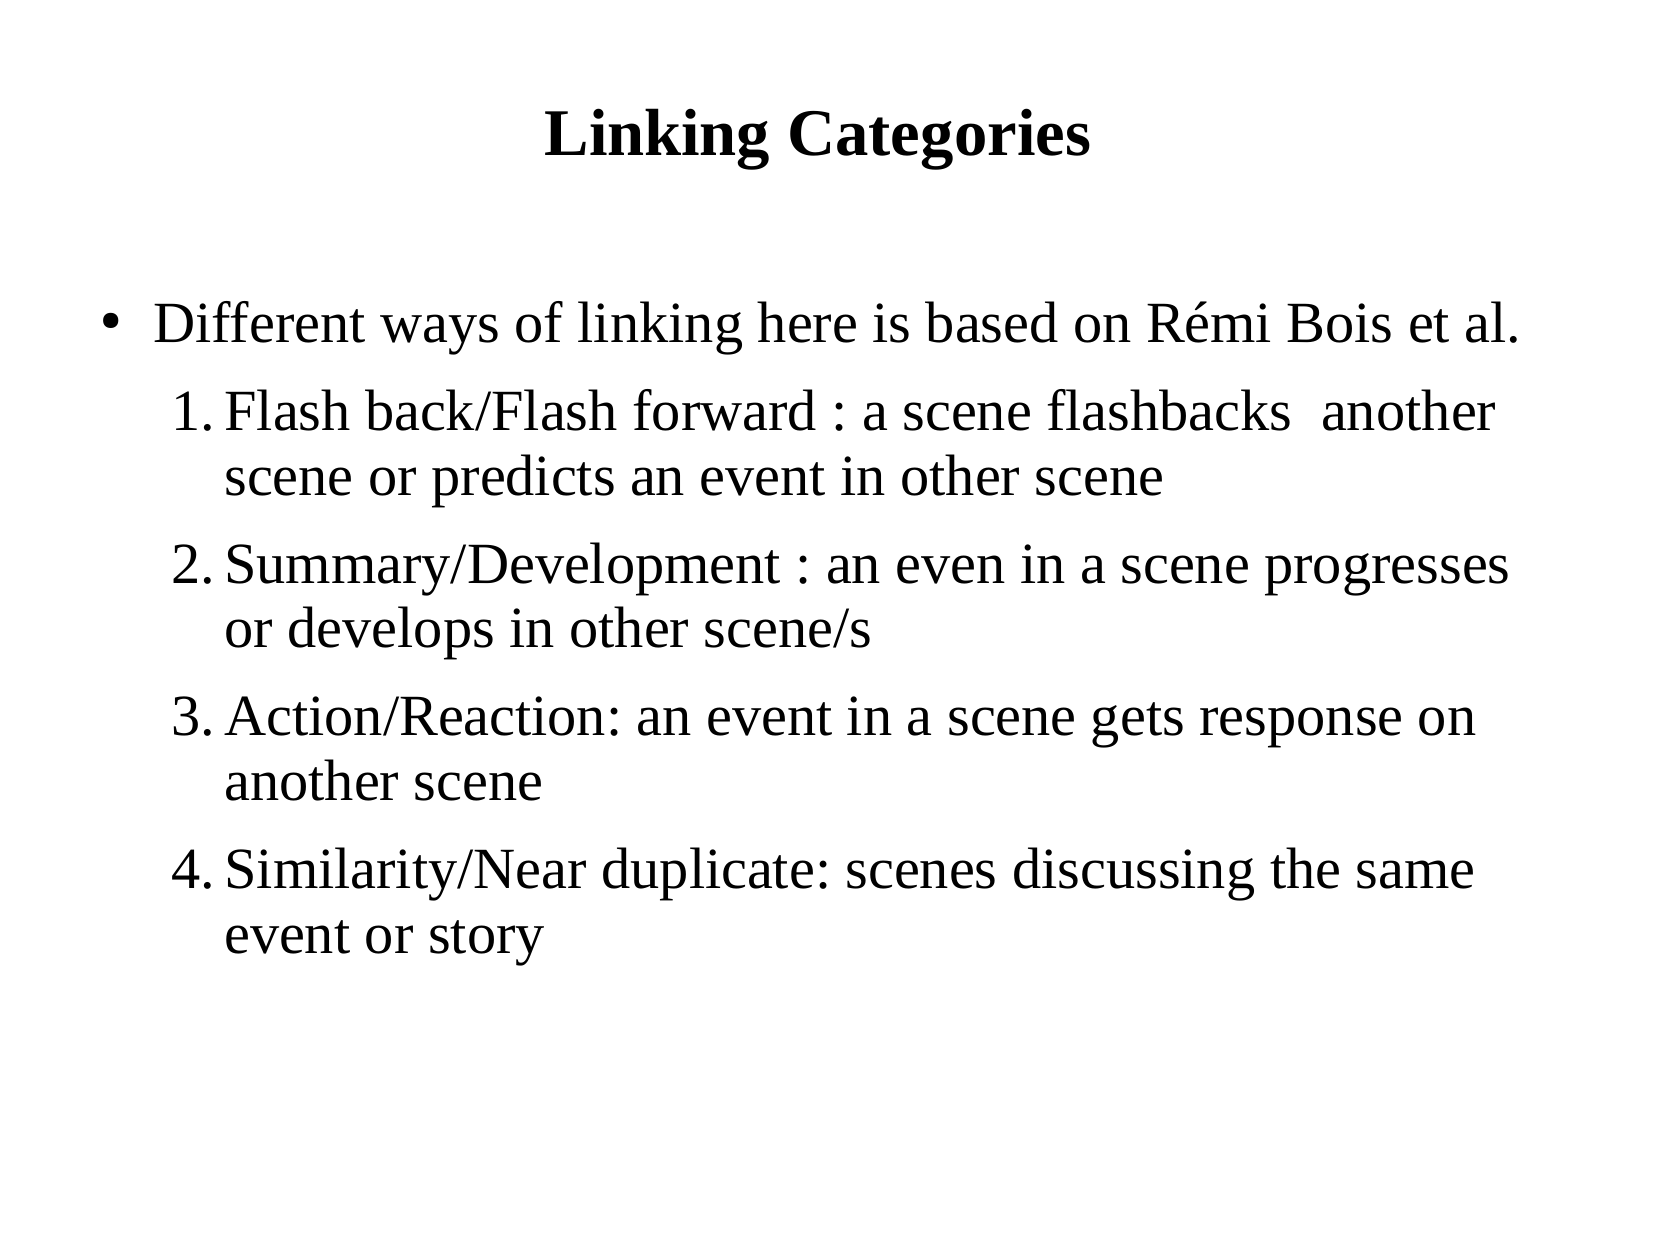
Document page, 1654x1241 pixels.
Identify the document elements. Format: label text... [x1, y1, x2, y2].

title Linking Categories [82, 75, 1571, 191]
list Different ways of linking here is based on Rémi Bois et al. Flash back/Flash forward : a scene flashbacks another scene or predicts an event in other scene Summary/Development : an even in a scene progresses or develops in other scene/s Action/Reaction: an event in a scene gets response on another scene Similarity/Near duplicate: scenes discussing the same event or story [82, 290, 1571, 1010]
